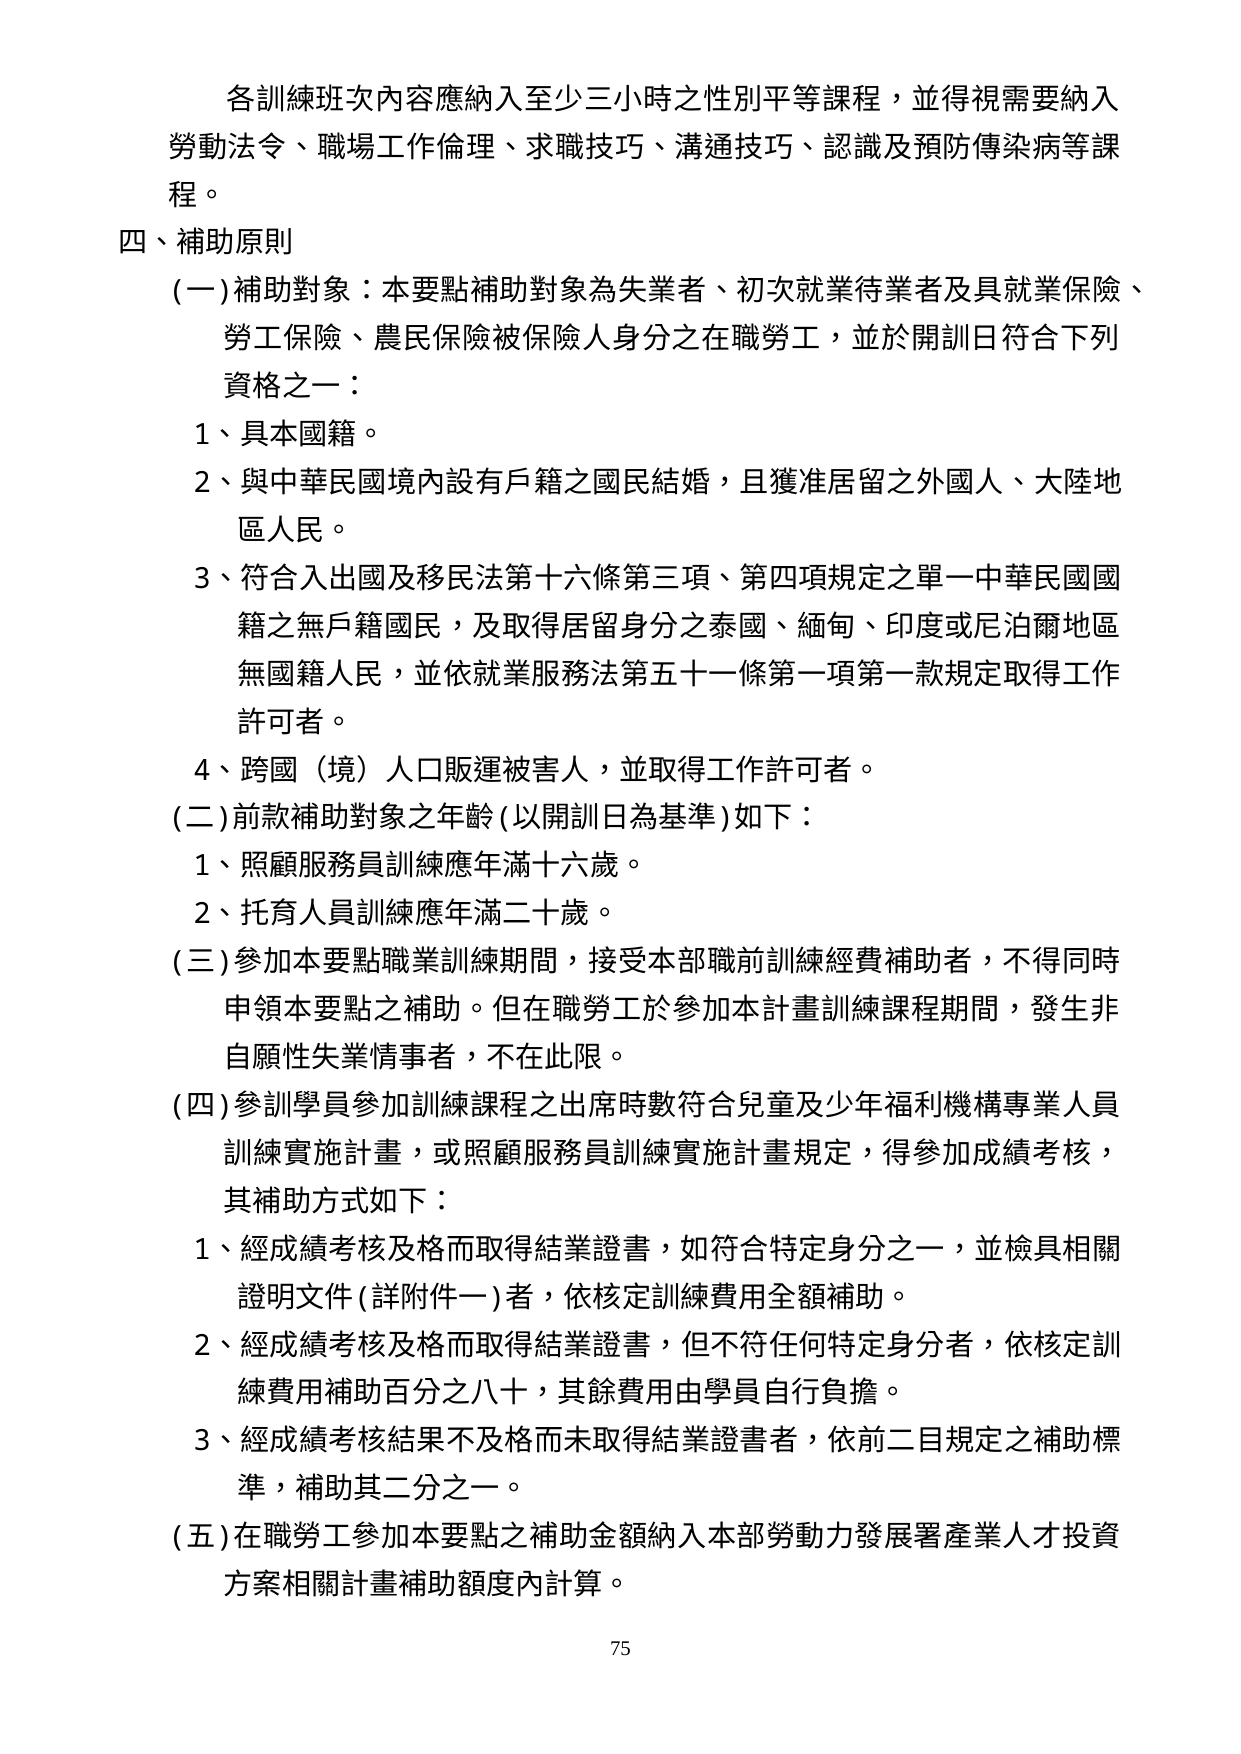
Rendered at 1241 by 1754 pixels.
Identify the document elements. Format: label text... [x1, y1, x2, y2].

text 1、照顧服務員訓練應年滿十六歲。 [193, 837, 1122, 885]
text (三)參加本要點職業訓練期間，接受本部職前訓練經費補助者，不得同時申領本要點之補助。但在職勞工於參加本計畫訓練課程期間，發生非自願性失業情事者，不在此限。 [168, 933, 1122, 1077]
text (四)參訓學員參加訓練課程之出席時數符合兒童及少年福利機構專業人員訓練實施計畫，或照顧服務員訓練實施計畫規定，得參加成績考核，其補助方式如下： [168, 1077, 1122, 1221]
text 2、與中華民國境內設有戶籍之國民結婚，且獲准居留之外國人、大陸地區人民。 [193, 454, 1122, 550]
text (五)在職勞工參加本要點之補助金額納入本部勞動力發展署產業人才投資方案相關計畫補助額度內計算。 [168, 1508, 1122, 1604]
text 3、經成績考核結果不及格而未取得結業證書者，依前二目規定之補助標準，補助其二分之一。 [193, 1412, 1122, 1508]
text 各訓練班次內容應納入至少三小時之性別平等課程，並得視需要納入勞動法令、職場工作倫理、求職技巧、溝通技巧、認識及預防傳染病等課程。 [168, 71, 1122, 214]
text 四、補助原則 [118, 214, 1122, 262]
text 2、托育人員訓練應年滿二十歲。 [193, 885, 1122, 933]
text 1、具本國籍。 [193, 406, 1122, 454]
text (二)前款補助對象之年齡(以開訓日為基準)如下： [168, 789, 1122, 837]
text 2、經成績考核及格而取得結業證書，但不符任何特定身分者，依核定訓練費用補助百分之八十，其餘費用由學員自行負擔。 [193, 1317, 1122, 1412]
text (一)補助對象：本要點補助對象為失業者、初次就業待業者及具就業保險、勞工保險、農民保險被保險人身分之在職勞工，並於開訓日符合下列資格之一： [168, 262, 1122, 406]
text 1、經成績考核及格而取得結業證書，如符合特定身分之一，並檢具相關證明文件(詳附件一)者，依核定訓練費用全額補助。 [193, 1221, 1122, 1317]
text 4、跨國（境）人口販運被害人，並取得工作許可者。 [193, 742, 1122, 789]
text 3、符合入出國及移民法第十六條第三項、第四項規定之單一中華民國國籍之無戶籍國民，及取得居留身分之泰國、緬甸、印度或尼泊爾地區無國籍人民，並依就業服務法第五十一條第一項第一款規定取得工作許可者。 [193, 550, 1122, 742]
